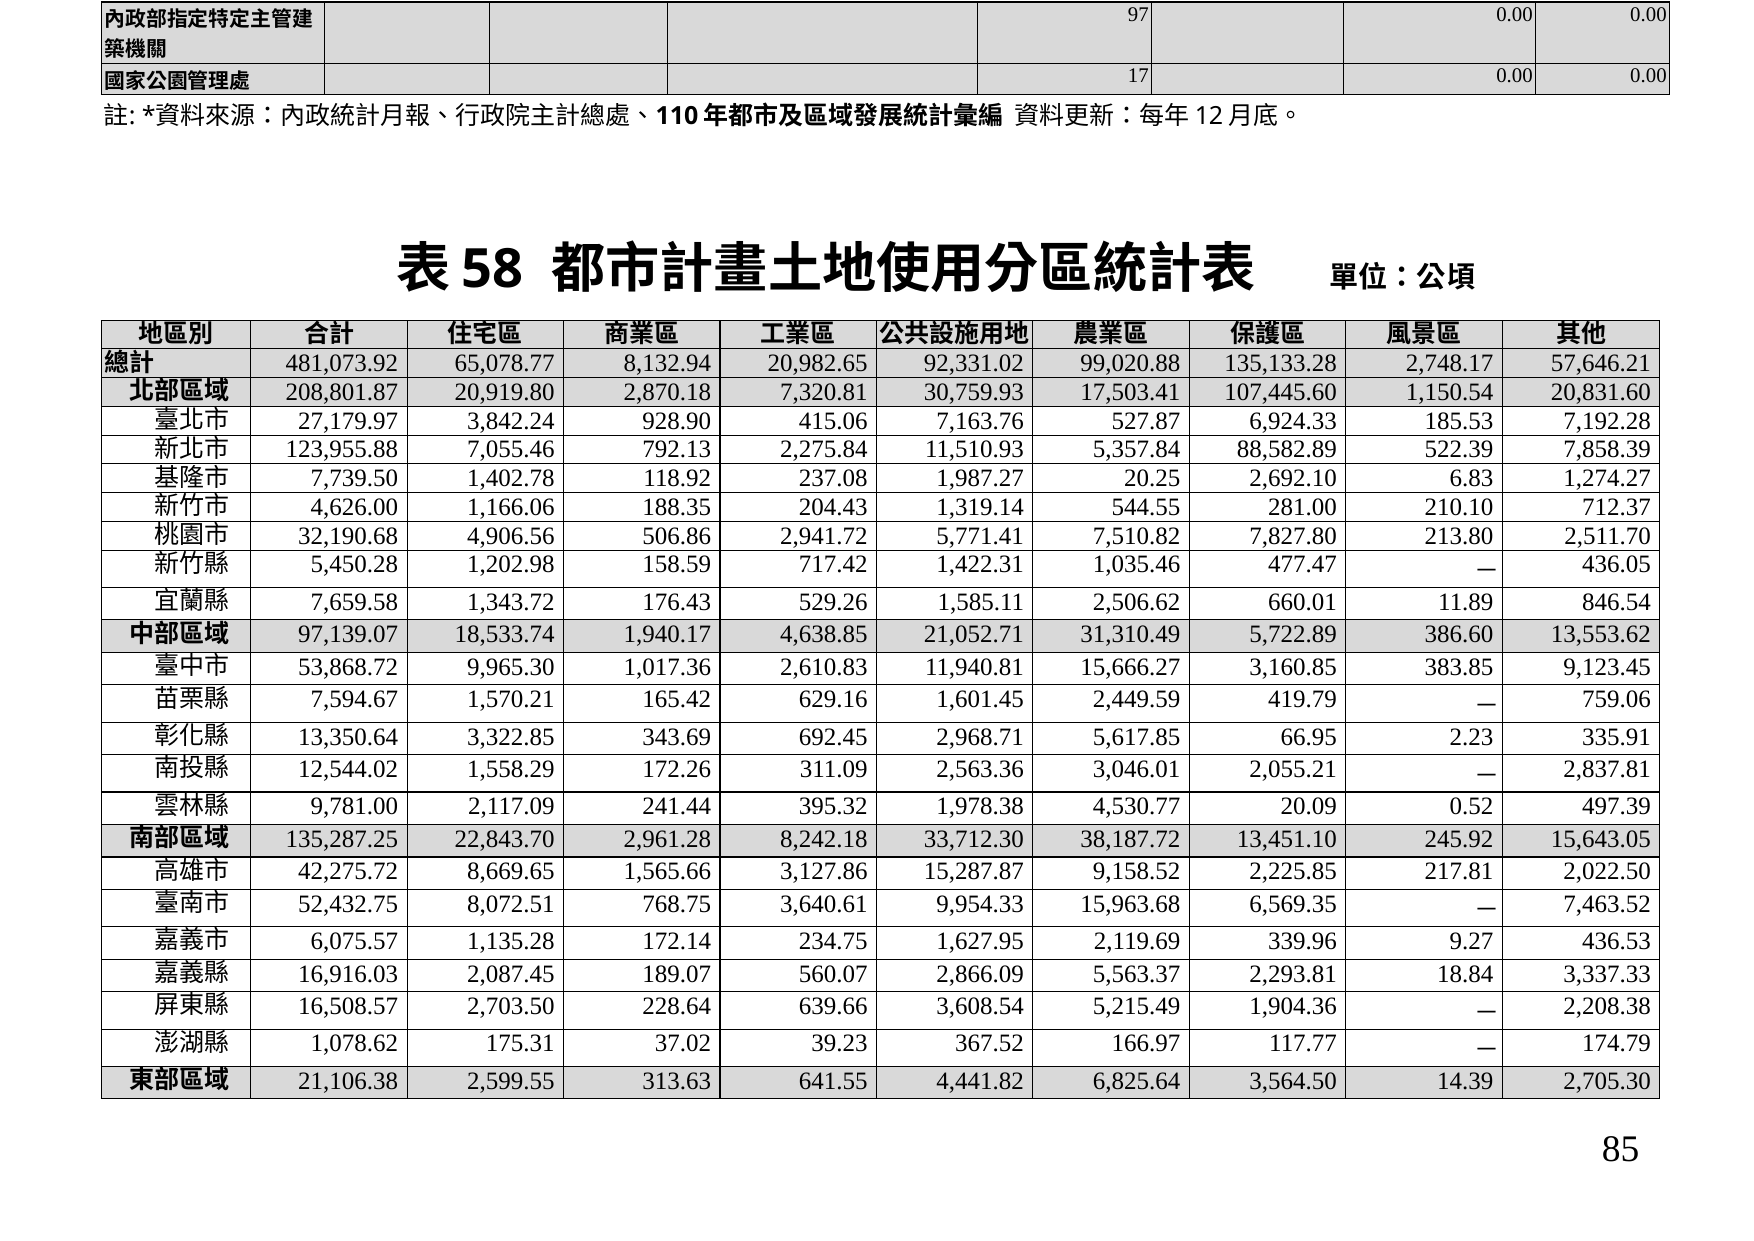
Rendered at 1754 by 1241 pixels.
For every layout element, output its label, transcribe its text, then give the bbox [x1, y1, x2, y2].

table_cell 415.06 [721, 407, 876, 434]
table_cell 188.35 [564, 493, 719, 521]
table_cell 9.27 [1346, 927, 1502, 959]
table_cell 660.01 [1190, 588, 1345, 619]
table_cell 210.10 [1346, 493, 1502, 521]
table_cell 135,133.28 [1190, 349, 1345, 377]
table_cell 宜蘭縣 [102, 588, 250, 619]
table_cell 2,748.17 [1346, 349, 1502, 377]
table_cell 內政部指定特定主管建築機關 [102, 3, 324, 63]
table_cell 245.92 [1346, 825, 1502, 856]
table_cell 15,666.27 [1033, 653, 1189, 684]
table_cell 苗栗縣 [102, 685, 250, 722]
table_cell [668, 64, 977, 94]
table_cell 234.75 [721, 927, 876, 959]
table_cell 5,563.37 [1033, 960, 1189, 991]
table_cell 3,127.86 [721, 858, 876, 889]
table_cell 228.64 [564, 992, 719, 1028]
table_cell 新竹市 [102, 493, 250, 521]
table_header 農業區 [1033, 321, 1189, 348]
table_cell 7,055.46 [408, 436, 563, 463]
table_cell 176.43 [564, 588, 719, 619]
table_cell 14.39 [1346, 1067, 1502, 1098]
table_cell 7,739.50 [251, 464, 407, 492]
table_cell 7,510.82 [1033, 522, 1189, 549]
table_cell 204.43 [721, 493, 876, 521]
table_cell 3,608.54 [877, 992, 1032, 1028]
table_cell 237.08 [721, 464, 876, 492]
table_cell 11,510.93 [877, 436, 1032, 463]
table_cell 8,242.18 [721, 825, 876, 856]
table_cell 0.00 [1344, 64, 1535, 94]
table_cell 560.07 [721, 960, 876, 991]
table_cell 屏東縣 [102, 992, 250, 1028]
table_cell 9,158.52 [1033, 858, 1189, 889]
table_cell 2,870.18 [564, 378, 719, 406]
table_cell 30,759.93 [877, 378, 1032, 406]
table_header 公共設施用地 [877, 321, 1032, 348]
table_header 地區別 [102, 321, 250, 348]
table_cell 1,343.72 [408, 588, 563, 619]
table_cell 0.52 [1346, 793, 1502, 824]
table_cell 4,441.82 [877, 1067, 1032, 1098]
table_cell 21,052.71 [877, 620, 1032, 652]
table_cell 42,275.72 [251, 858, 407, 889]
table_cell 641.55 [721, 1067, 876, 1098]
table_cell 18.84 [1346, 960, 1502, 991]
text 註: *資料來源：內政統計月報、行政院主計總處、110年都市及區域發展統計彙編 資料更新：每年12月底。 [103, 95, 1639, 133]
table_cell 8,072.51 [408, 890, 563, 926]
table_cell 759.06 [1503, 685, 1659, 722]
table_cell 3,564.50 [1190, 1067, 1345, 1098]
table_cell 3,322.85 [408, 723, 563, 754]
table_cell 5,617.85 [1033, 723, 1189, 754]
table_cell 嘉義縣 [102, 960, 250, 991]
table_cell 123,955.88 [251, 436, 407, 463]
table_cell 527.87 [1033, 407, 1189, 434]
table_cell 692.45 [721, 723, 876, 754]
table_cell 3,842.24 [408, 407, 563, 434]
table_cell 18,533.74 [408, 620, 563, 652]
table_header 工業區 [721, 321, 876, 348]
table_cell 335.91 [1503, 723, 1659, 754]
table_cell 20,831.60 [1503, 378, 1659, 406]
table_cell － [1346, 685, 1502, 722]
table_cell － [1346, 551, 1502, 587]
table_cell 9,123.45 [1503, 653, 1659, 684]
table_cell 20,982.65 [721, 349, 876, 377]
table_cell 20.09 [1190, 793, 1345, 824]
table_cell 17 [978, 64, 1151, 94]
table_cell 92,331.02 [877, 349, 1032, 377]
table_cell 2,705.30 [1503, 1067, 1659, 1098]
table_cell 北部區域 [102, 378, 250, 406]
table_cell 2,692.10 [1190, 464, 1345, 492]
table_cell 嘉義市 [102, 927, 250, 959]
table_cell 8,132.94 [564, 349, 719, 377]
table_cell 481,073.92 [251, 349, 407, 377]
table_cell 臺北市 [102, 407, 250, 434]
table_cell 213.80 [1346, 522, 1502, 549]
table_cell 2,961.28 [564, 825, 719, 856]
table_cell 57,646.21 [1503, 349, 1659, 377]
table_cell 1,422.31 [877, 551, 1032, 587]
table_cell 544.55 [1033, 493, 1189, 521]
table_cell 2,208.38 [1503, 992, 1659, 1028]
table_cell 2,968.71 [877, 723, 1032, 754]
table_cell 2.23 [1346, 723, 1502, 754]
table_cell 97,139.07 [251, 620, 407, 652]
table_cell 南投縣 [102, 755, 250, 791]
table_cell 5,450.28 [251, 551, 407, 587]
table_cell [325, 64, 489, 94]
table_header 商業區 [564, 321, 719, 348]
table_cell － [1346, 1030, 1502, 1066]
table_cell 2,563.36 [877, 755, 1032, 791]
table_cell 11,940.81 [877, 653, 1032, 684]
table_cell 國家公園管理處 [102, 64, 324, 94]
table_cell 15,287.87 [877, 858, 1032, 889]
table_cell 419.79 [1190, 685, 1345, 722]
table_cell 88,582.89 [1190, 436, 1345, 463]
table_cell 166.97 [1033, 1030, 1189, 1066]
table_cell 37.02 [564, 1030, 719, 1066]
table_cell 117.77 [1190, 1030, 1345, 1066]
table_cell 13,350.64 [251, 723, 407, 754]
table_cell 1,135.28 [408, 927, 563, 959]
table_header 風景區 [1346, 321, 1502, 348]
table_cell 臺南市 [102, 890, 250, 926]
table_cell 1,904.36 [1190, 992, 1345, 1028]
table_cell 2,506.62 [1033, 588, 1189, 619]
table_cell 395.32 [721, 793, 876, 824]
table_cell 2,599.55 [408, 1067, 563, 1098]
table_cell 1,202.98 [408, 551, 563, 587]
table_cell 臺中市 [102, 653, 250, 684]
table_cell 1,035.46 [1033, 551, 1189, 587]
table_cell 9,954.33 [877, 890, 1032, 926]
table_header 合計 [251, 321, 407, 348]
table_cell 31,310.49 [1033, 620, 1189, 652]
table_cell 1,017.36 [564, 653, 719, 684]
table_cell 165.42 [564, 685, 719, 722]
table_cell 11.89 [1346, 588, 1502, 619]
table_cell － [1346, 890, 1502, 926]
table_cell 3,160.85 [1190, 653, 1345, 684]
table_cell 339.96 [1190, 927, 1345, 959]
table_cell 4,638.85 [721, 620, 876, 652]
table_cell [1152, 64, 1343, 94]
table_cell 5,771.41 [877, 522, 1032, 549]
table_cell 6,075.57 [251, 927, 407, 959]
table_cell 1,601.45 [877, 685, 1032, 722]
table_cell 135,287.25 [251, 825, 407, 856]
table_cell 7,320.81 [721, 378, 876, 406]
table_cell － [1346, 755, 1502, 791]
table_cell 5,722.89 [1190, 620, 1345, 652]
table_cell 新竹縣 [102, 551, 250, 587]
table_cell 2,866.09 [877, 960, 1032, 991]
table_cell 13,451.10 [1190, 825, 1345, 856]
table_cell 中部區域 [102, 620, 250, 652]
table_cell 2,087.45 [408, 960, 563, 991]
table_cell 5,357.84 [1033, 436, 1189, 463]
table_cell 1,987.27 [877, 464, 1032, 492]
table_cell 118.92 [564, 464, 719, 492]
table_cell 174.79 [1503, 1030, 1659, 1066]
table_cell 386.60 [1346, 620, 1502, 652]
table_cell 20.25 [1033, 464, 1189, 492]
table_cell 新北市 [102, 436, 250, 463]
table_cell 1,570.21 [408, 685, 563, 722]
table_cell 1,166.06 [408, 493, 563, 521]
table_cell 717.42 [721, 551, 876, 587]
table_cell 1,558.29 [408, 755, 563, 791]
table_cell 東部區域 [102, 1067, 250, 1098]
table_cell 4,906.56 [408, 522, 563, 549]
table_cell － [1346, 992, 1502, 1028]
table_cell 52,432.75 [251, 890, 407, 926]
table_cell [1152, 3, 1343, 63]
table_cell 9,965.30 [408, 653, 563, 684]
table_cell 9,781.00 [251, 793, 407, 824]
table_cell 13,553.62 [1503, 620, 1659, 652]
table_cell 639.66 [721, 992, 876, 1028]
table_cell 0.00 [1536, 64, 1669, 94]
table_cell 2,275.84 [721, 436, 876, 463]
table_cell 217.81 [1346, 858, 1502, 889]
table_cell 27,179.97 [251, 407, 407, 434]
table_cell 7,827.80 [1190, 522, 1345, 549]
table_cell 2,449.59 [1033, 685, 1189, 722]
table_cell 32,190.68 [251, 522, 407, 549]
table_cell 4,626.00 [251, 493, 407, 521]
table_cell 1,274.27 [1503, 464, 1659, 492]
table_cell 1,978.38 [877, 793, 1032, 824]
table_cell 12,544.02 [251, 755, 407, 791]
table_cell 2,703.50 [408, 992, 563, 1028]
table_cell 39.23 [721, 1030, 876, 1066]
table_cell 21,106.38 [251, 1067, 407, 1098]
table_cell 6,924.33 [1190, 407, 1345, 434]
table_cell 3,337.33 [1503, 960, 1659, 991]
subtitle 表58 都市計畫土地使用分區統計表 單位：公頃 [103, 208, 1639, 320]
table_cell 5,215.49 [1033, 992, 1189, 1028]
table_cell 66.95 [1190, 723, 1345, 754]
table_cell 17,503.41 [1033, 378, 1189, 406]
table_cell 20,919.80 [408, 378, 563, 406]
table_cell 0.00 [1344, 3, 1535, 63]
table_cell 7,192.28 [1503, 407, 1659, 434]
table_cell 7,858.39 [1503, 436, 1659, 463]
table_cell 4,530.77 [1033, 793, 1189, 824]
table_cell 彰化縣 [102, 723, 250, 754]
table_cell 2,119.69 [1033, 927, 1189, 959]
table_cell 241.44 [564, 793, 719, 824]
table_cell 6.83 [1346, 464, 1502, 492]
table_cell 2,117.09 [408, 793, 563, 824]
table_cell 0.00 [1536, 3, 1669, 63]
table_cell 477.47 [1190, 551, 1345, 587]
table_cell 506.86 [564, 522, 719, 549]
table_cell 1,585.11 [877, 588, 1032, 619]
table_cell 383.85 [1346, 653, 1502, 684]
table_cell 2,293.81 [1190, 960, 1345, 991]
table_cell 53,868.72 [251, 653, 407, 684]
table_cell 7,594.67 [251, 685, 407, 722]
table_cell 281.00 [1190, 493, 1345, 521]
table_cell 529.26 [721, 588, 876, 619]
table_cell 22,843.70 [408, 825, 563, 856]
table_cell 311.09 [721, 755, 876, 791]
table_cell 65,078.77 [408, 349, 563, 377]
table_cell 1,402.78 [408, 464, 563, 492]
table_cell 436.05 [1503, 551, 1659, 587]
table_cell 497.39 [1503, 793, 1659, 824]
table_cell 158.59 [564, 551, 719, 587]
table_cell 2,941.72 [721, 522, 876, 549]
table_cell 208,801.87 [251, 378, 407, 406]
table_header 其他 [1503, 321, 1659, 348]
table_cell 8,669.65 [408, 858, 563, 889]
table_cell 7,659.58 [251, 588, 407, 619]
table_cell 33,712.30 [877, 825, 1032, 856]
table_cell 2,837.81 [1503, 755, 1659, 791]
table_cell 2,511.70 [1503, 522, 1659, 549]
table_cell 712.37 [1503, 493, 1659, 521]
table_cell 南部區域 [102, 825, 250, 856]
table_cell 38,187.72 [1033, 825, 1189, 856]
table_cell 172.26 [564, 755, 719, 791]
table_cell 185.53 [1346, 407, 1502, 434]
table_cell 189.07 [564, 960, 719, 991]
table_cell 1,078.62 [251, 1030, 407, 1066]
table_cell [490, 64, 667, 94]
table_cell 436.53 [1503, 927, 1659, 959]
table_cell 1,940.17 [564, 620, 719, 652]
table_cell 桃園市 [102, 522, 250, 549]
table_cell 基隆市 [102, 464, 250, 492]
table_cell 高雄市 [102, 858, 250, 889]
table_cell 175.31 [408, 1030, 563, 1066]
table_cell 15,963.68 [1033, 890, 1189, 926]
table_cell 3,640.61 [721, 890, 876, 926]
table_cell 2,225.85 [1190, 858, 1345, 889]
table_cell 7,463.52 [1503, 890, 1659, 926]
table_cell 2,022.50 [1503, 858, 1659, 889]
table_cell 107,445.60 [1190, 378, 1345, 406]
table_header 保護區 [1190, 321, 1345, 348]
table_cell 2,055.21 [1190, 755, 1345, 791]
table_cell 172.14 [564, 927, 719, 959]
table_cell 雲林縣 [102, 793, 250, 824]
table_cell 1,565.66 [564, 858, 719, 889]
table_cell 7,163.76 [877, 407, 1032, 434]
table_cell 367.52 [877, 1030, 1032, 1066]
table_cell 97 [978, 3, 1151, 63]
table_cell 15,643.05 [1503, 825, 1659, 856]
table_cell 3,046.01 [1033, 755, 1189, 791]
table_cell [490, 3, 667, 63]
table_cell 343.69 [564, 723, 719, 754]
table_cell 1,150.54 [1346, 378, 1502, 406]
table_cell 1,319.14 [877, 493, 1032, 521]
table_cell 16,916.03 [251, 960, 407, 991]
table_cell 928.90 [564, 407, 719, 434]
table_cell [325, 3, 489, 63]
table_cell [668, 3, 977, 63]
table_cell 629.16 [721, 685, 876, 722]
table_header 住宅區 [408, 321, 563, 348]
table_cell 6,569.35 [1190, 890, 1345, 926]
table_cell 1,627.95 [877, 927, 1032, 959]
table_cell 16,508.57 [251, 992, 407, 1028]
table_cell 313.63 [564, 1067, 719, 1098]
table_cell 澎湖縣 [102, 1030, 250, 1066]
table_cell 總計 [102, 349, 250, 377]
table_cell 522.39 [1346, 436, 1502, 463]
table_cell 792.13 [564, 436, 719, 463]
table_cell 768.75 [564, 890, 719, 926]
table_cell 99,020.88 [1033, 349, 1189, 377]
table_cell 6,825.64 [1033, 1067, 1189, 1098]
table_cell 846.54 [1503, 588, 1659, 619]
table_cell 2,610.83 [721, 653, 876, 684]
